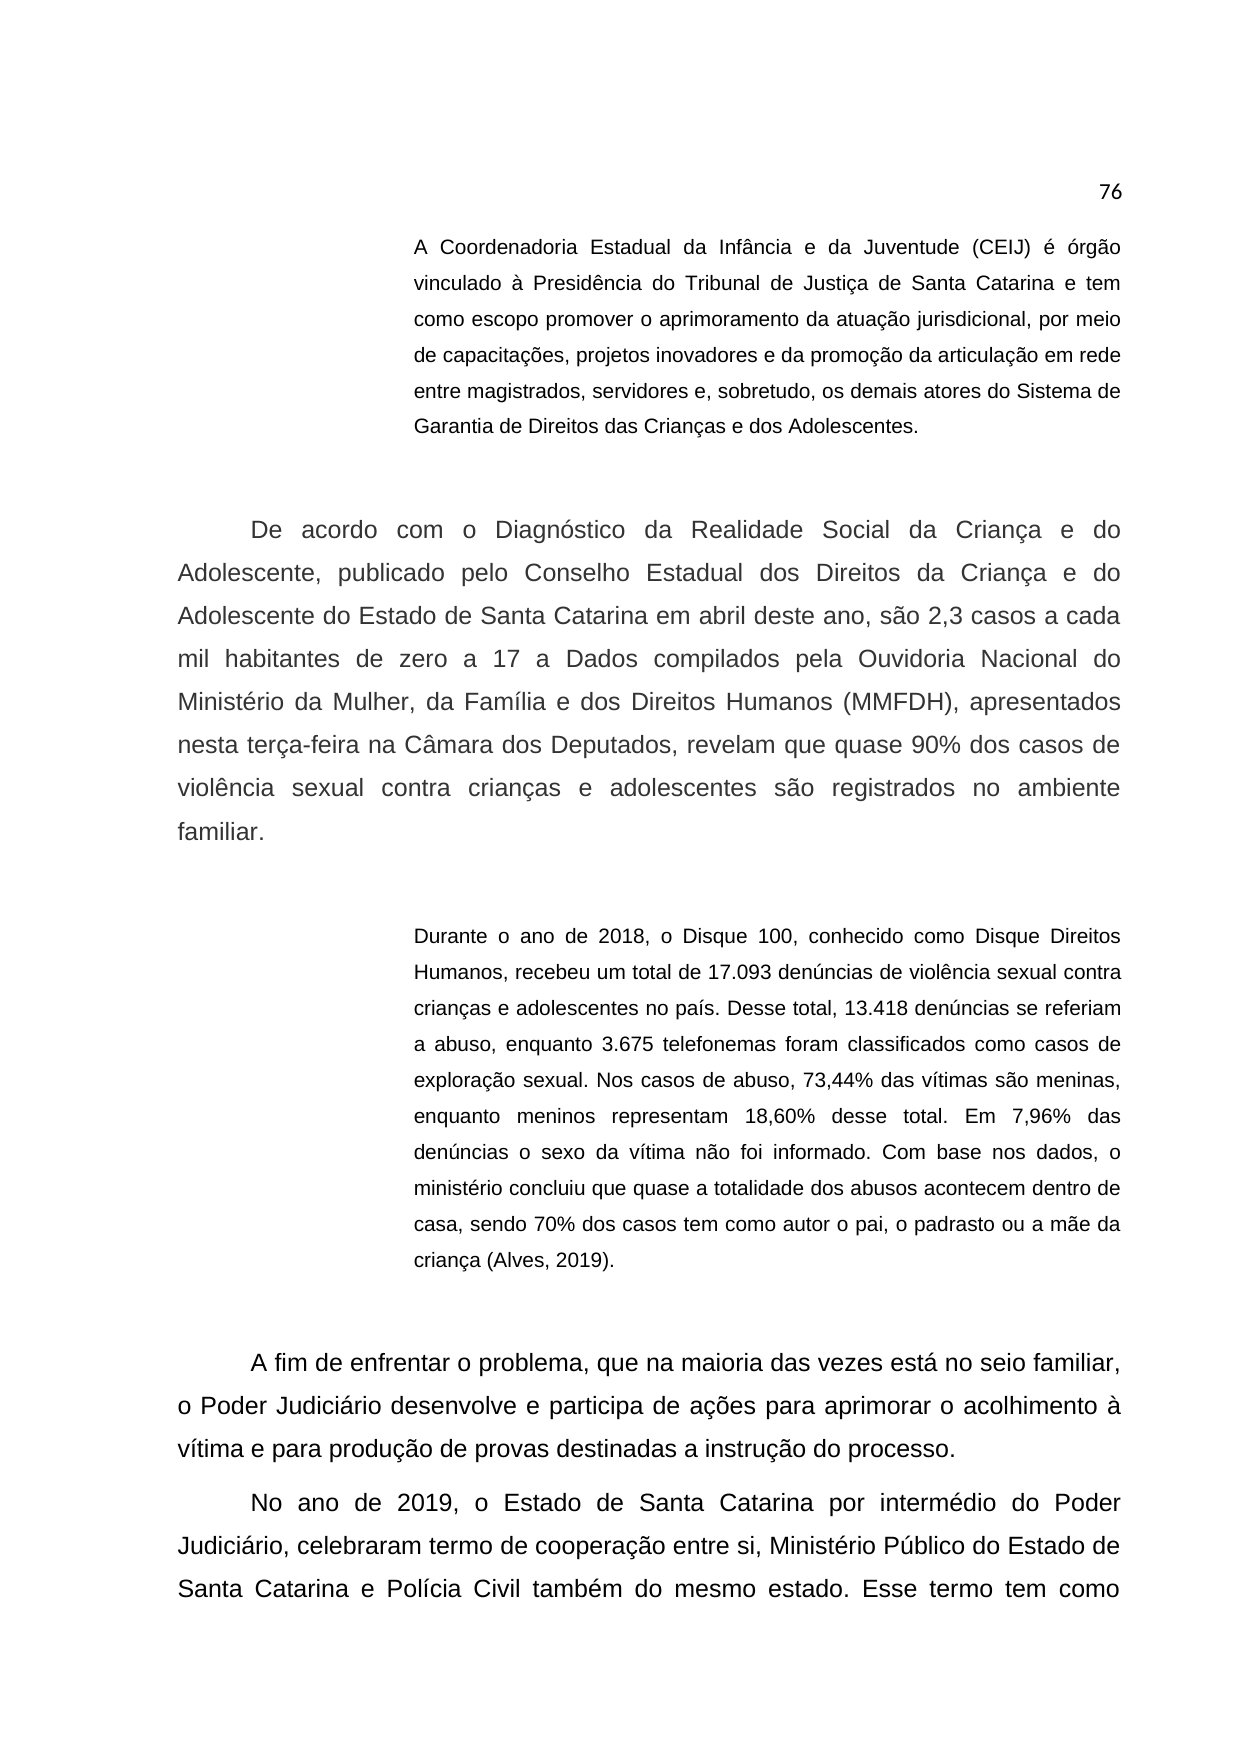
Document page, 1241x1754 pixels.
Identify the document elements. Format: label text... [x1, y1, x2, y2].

text No ano de 2019, o Estado de Santa Catarina por intermédio do Poder Judiciário, celebraram termo de cooperação entre si, Ministério Público do Estado de Santa Catarina e Polícia Civil também do mesmo estado. Esse termo tem como [177, 1488, 1122, 1603]
text De acordo com o Diagnóstico da Realidade Social da Criança e do Adolescente, publicado pelo Conselho Estadual dos Direitos da Criança e do Adolescente do Estado de Santa Catarina em abril deste ano, são 2,3 casos a cada mil habitantes de zero a 17 a Dados compilados pela Ouvidoria Nacional do Ministério da Mulher, da Família e dos Direitos Humanos (MMFDH), apresentados nesta terça-feira na Câmara dos Deputados, revelam que quase 90% dos casos de violência sexual contra crianças e adolescentes são registrados no ambiente familiar. [177, 515, 1122, 845]
text Durante o ano de 2018, o Disque 100, conhecido como Disque Direitos Humanos, recebeu um total de 17.093 denúncias de violência sexual contra crianças e adolescentes no país. Desse total, 13.418 denúncias se referiam a abuso, enquanto 3.675 telefonemas foram classificados como casos de exploração sexual. Nos casos de abuso, 73,44% das vítimas são meninas, enquanto meninos representam 18,60% desse total. Em 7,96% das denúncias o sexo da vítima não foi informado. Com base nos dados, o ministério concluiu que quase a totalidade dos abusos acontecem dentro de casa, sendo 70% dos casos tem como autor o pai, o padrasto ou a mãe da criança (Alves, 2019). [413, 924, 1122, 1271]
text A Coordenadoria Estadual da Infância e da Juventude (CEIJ) é órgão vinculado à Presidência do Tribunal de Justiça de Santa Catarina e tem como escopo promover o aprimoramento da atuação jurisdicional, por meio de capacitações, projetos inovadores e da promoção da articulação em rede entre magistrados, servidores e, sobretudo, os demais atores do Sistema de Garantia de Direitos das Crianças e dos Adolescentes. [413, 235, 1122, 438]
text A fim de enfrentar o problema, que na maioria das vezes está no seio familiar, o Poder Judiciário desenvolve e participa de ações para aprimorar o acolhimento à vítima e para produção de provas destinadas a instrução do processo. [177, 1348, 1122, 1463]
